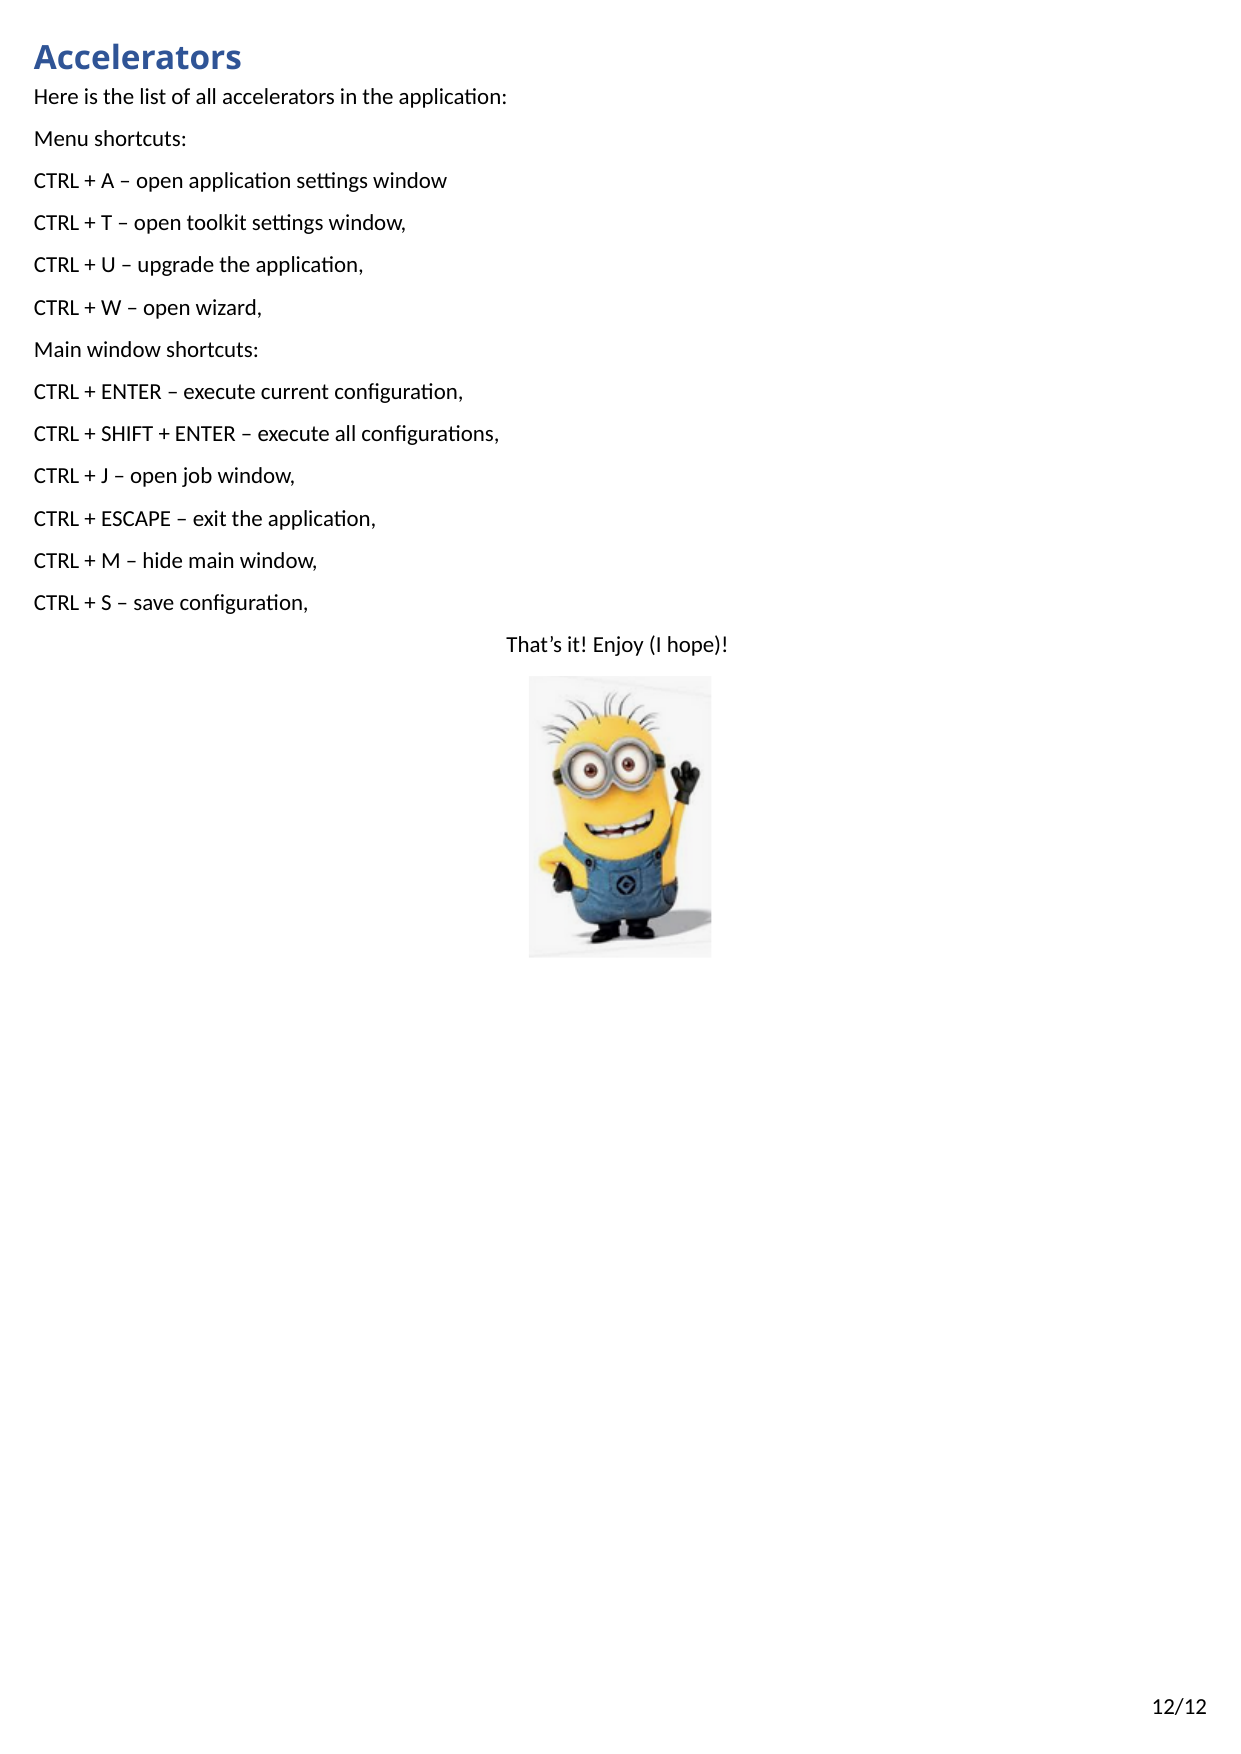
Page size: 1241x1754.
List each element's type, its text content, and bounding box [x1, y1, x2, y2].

text CTRL + ENTER – execute current configuration, [34, 377, 1207, 405]
text CTRL + T – open toolkit settings window, [34, 208, 1207, 236]
text Main window shortcuts: [34, 335, 1207, 363]
text CTRL + J – open job window, [34, 461, 1207, 489]
text CTRL + S – save configuration, [34, 588, 1207, 616]
text CTRL + SHIFT + ENTER – execute all configurations, [34, 419, 1207, 447]
text Menu shortcuts: [34, 124, 1207, 152]
picture [528, 676, 712, 964]
text CTRL + A – open application settings window [34, 166, 1207, 194]
text That’s it! Enjoy (I hope)! [34, 630, 1207, 658]
subtitle Accelerators [34, 34, 1207, 79]
text CTRL + W – open wizard, [34, 293, 1207, 321]
text Here is the list of all accelerators in the application: [34, 82, 1207, 110]
text CTRL + ESCAPE – exit the application, [34, 504, 1207, 532]
text CTRL + U – upgrade the application, [34, 251, 1207, 278]
text CTRL + M – hide main window, [34, 546, 1207, 574]
